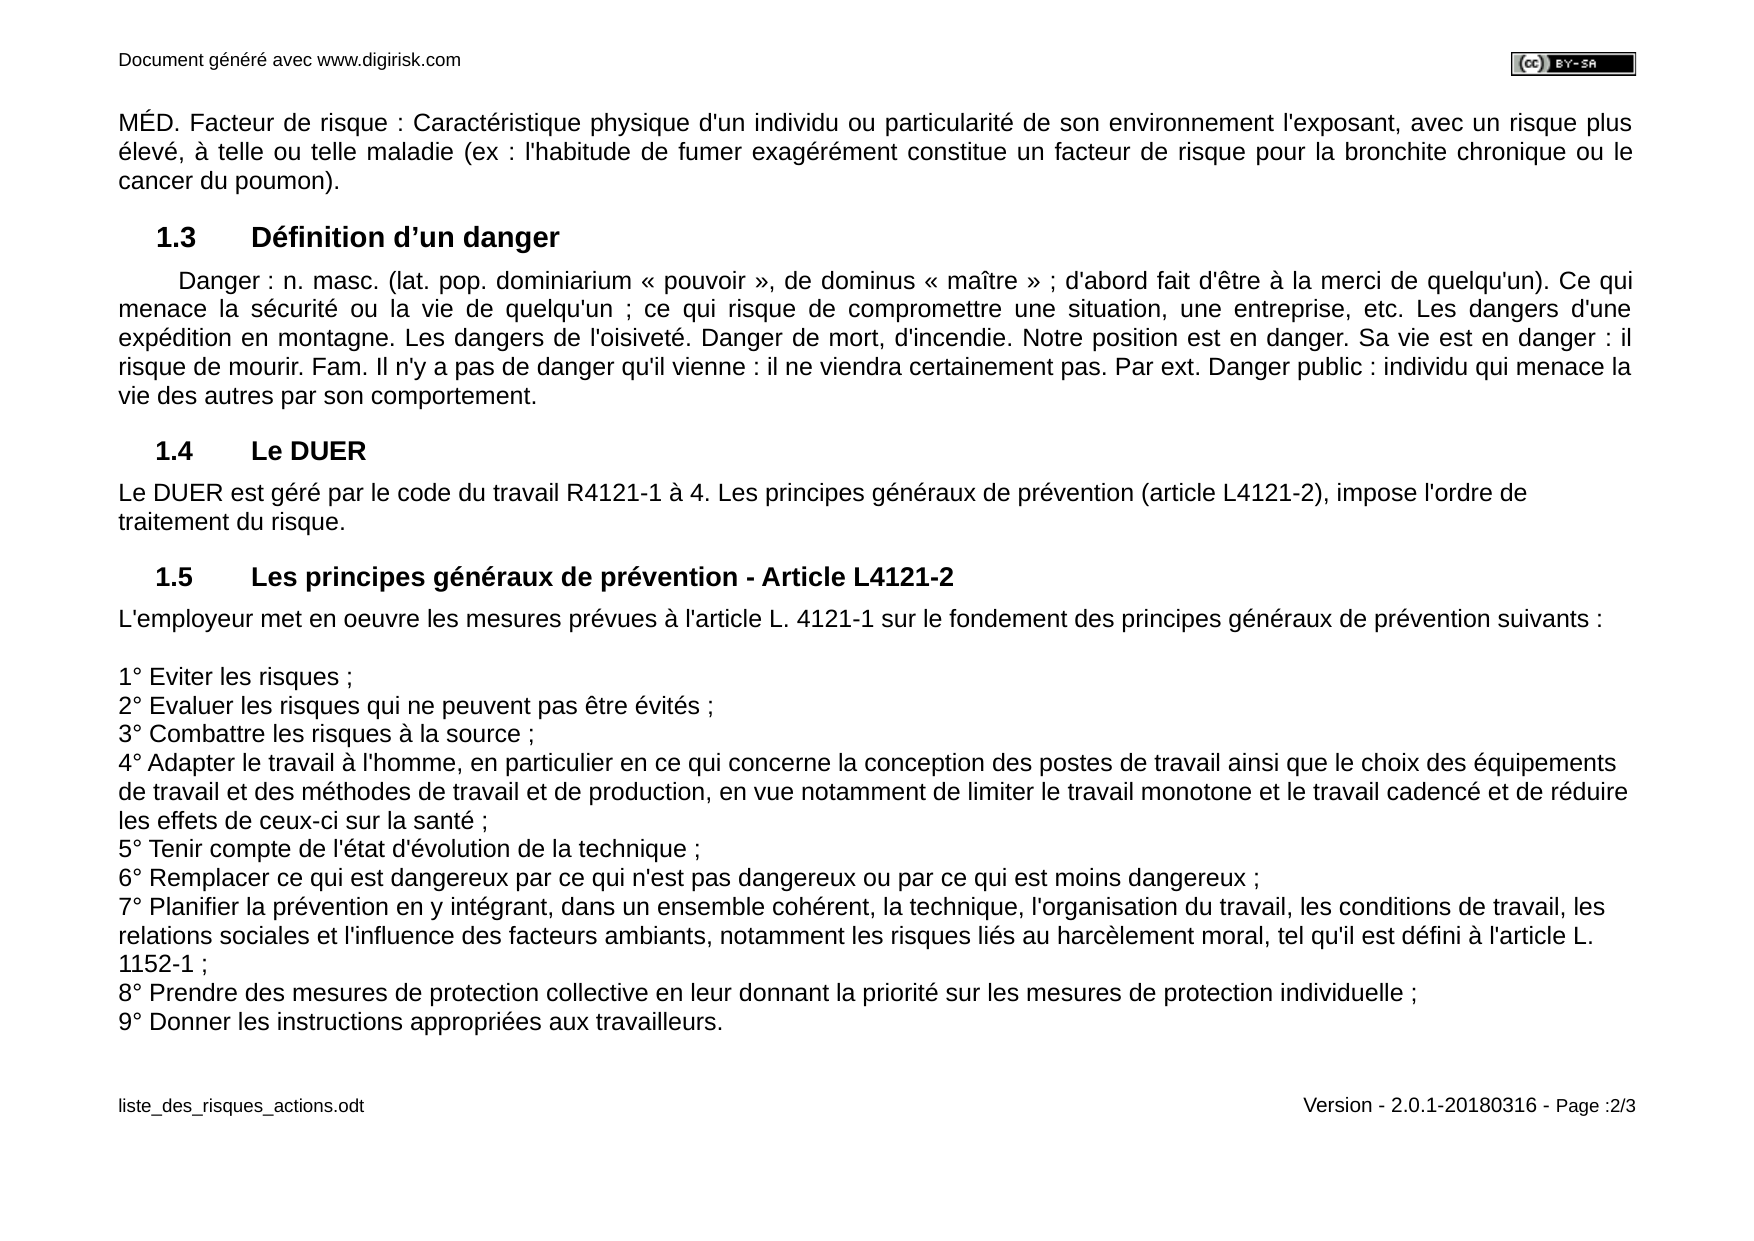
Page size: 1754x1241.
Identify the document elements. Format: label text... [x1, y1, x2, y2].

subtitle Le DUER [148, 434, 1636, 466]
text Le DUER est géré par le code du travail R4121-1 à 4. Les principes généraux de prévention (article L4121-2), impose l'ordre de traitement du risque. [118, 478, 1636, 536]
text 8° Prendre des mesures de protection collective en leur donnant la priorité sur les mesures de protection individuelle ; [118, 978, 1636, 1007]
picture [1511, 52, 1637, 76]
text Danger : n. masc. (lat. pop. dominiarium « pouvoir », de dominus « maître » ; d'abord fait d'être à la merci de quelqu'un). Ce qui menace la sécurité ou la vie de quelqu'un ; ce qui risque de compromettre une situation, une entreprise, etc. Les dangers d'une expédition en montagne. Les dangers de l'oisiveté. Danger de mort, d'incendie. Notre position est en danger. Sa vie est en danger : il risque de mourir. Fam. Il n'y a pas de danger qu'il vienne : il ne viendra certainement pas. Par ext. Danger public : individu qui menace la vie des autres par son comportement. [118, 266, 1636, 409]
text 2° Evaluer les risques qui ne peuvent pas être évités ; [118, 691, 1636, 719]
subtitle Les principes généraux de prévention - Article L4121-2 [148, 561, 1636, 592]
text 3° Combattre les risques à la source ; [118, 719, 1636, 748]
text L'employeur met en oeuvre les mesures prévues à l'article L. 4121-1 sur le fondement des principes généraux de prévention suivants : [118, 604, 1636, 633]
subtitle Définition d’un danger [148, 220, 1636, 253]
text 5° Tenir compte de l'état d'évolution de la technique ; [118, 834, 1636, 863]
text 1° Eviter les risques ; [118, 662, 1636, 691]
text 4° Adapter le travail à l'homme, en particulier en ce qui concerne la conception des postes de travail ainsi que le choix des équipements de travail et des méthodes de travail et de production, en vue notamment de limiter le travail monotone et le travail cadencé et de réduire les effets de ceux-ci sur la santé ; [118, 748, 1636, 834]
text 6° Remplacer ce qui est dangereux par ce qui n'est pas dangereux ou par ce qui est moins dangereux ; [118, 863, 1636, 892]
text 7° Planifier la prévention en y intégrant, dans un ensemble cohérent, la technique, l'organisation du travail, les conditions de travail, les relations sociales et l'influence des facteurs ambiants, notamment les risques liés au harcèlement moral, tel qu'il est défini à l'article L. 1152-1 ; [118, 892, 1636, 978]
text MÉD. Facteur de risque : Caractéristique physique d'un individu ou particularité de son environnement l'exposant, avec un risque plus élevé, à telle ou telle maladie (ex : l'habitude de fumer exagérément constitue un facteur de risque pour la bronchite chronique ou le cancer du poumon). [118, 108, 1636, 195]
text 9° Donner les instructions appropriées aux travailleurs. [118, 1007, 1636, 1036]
